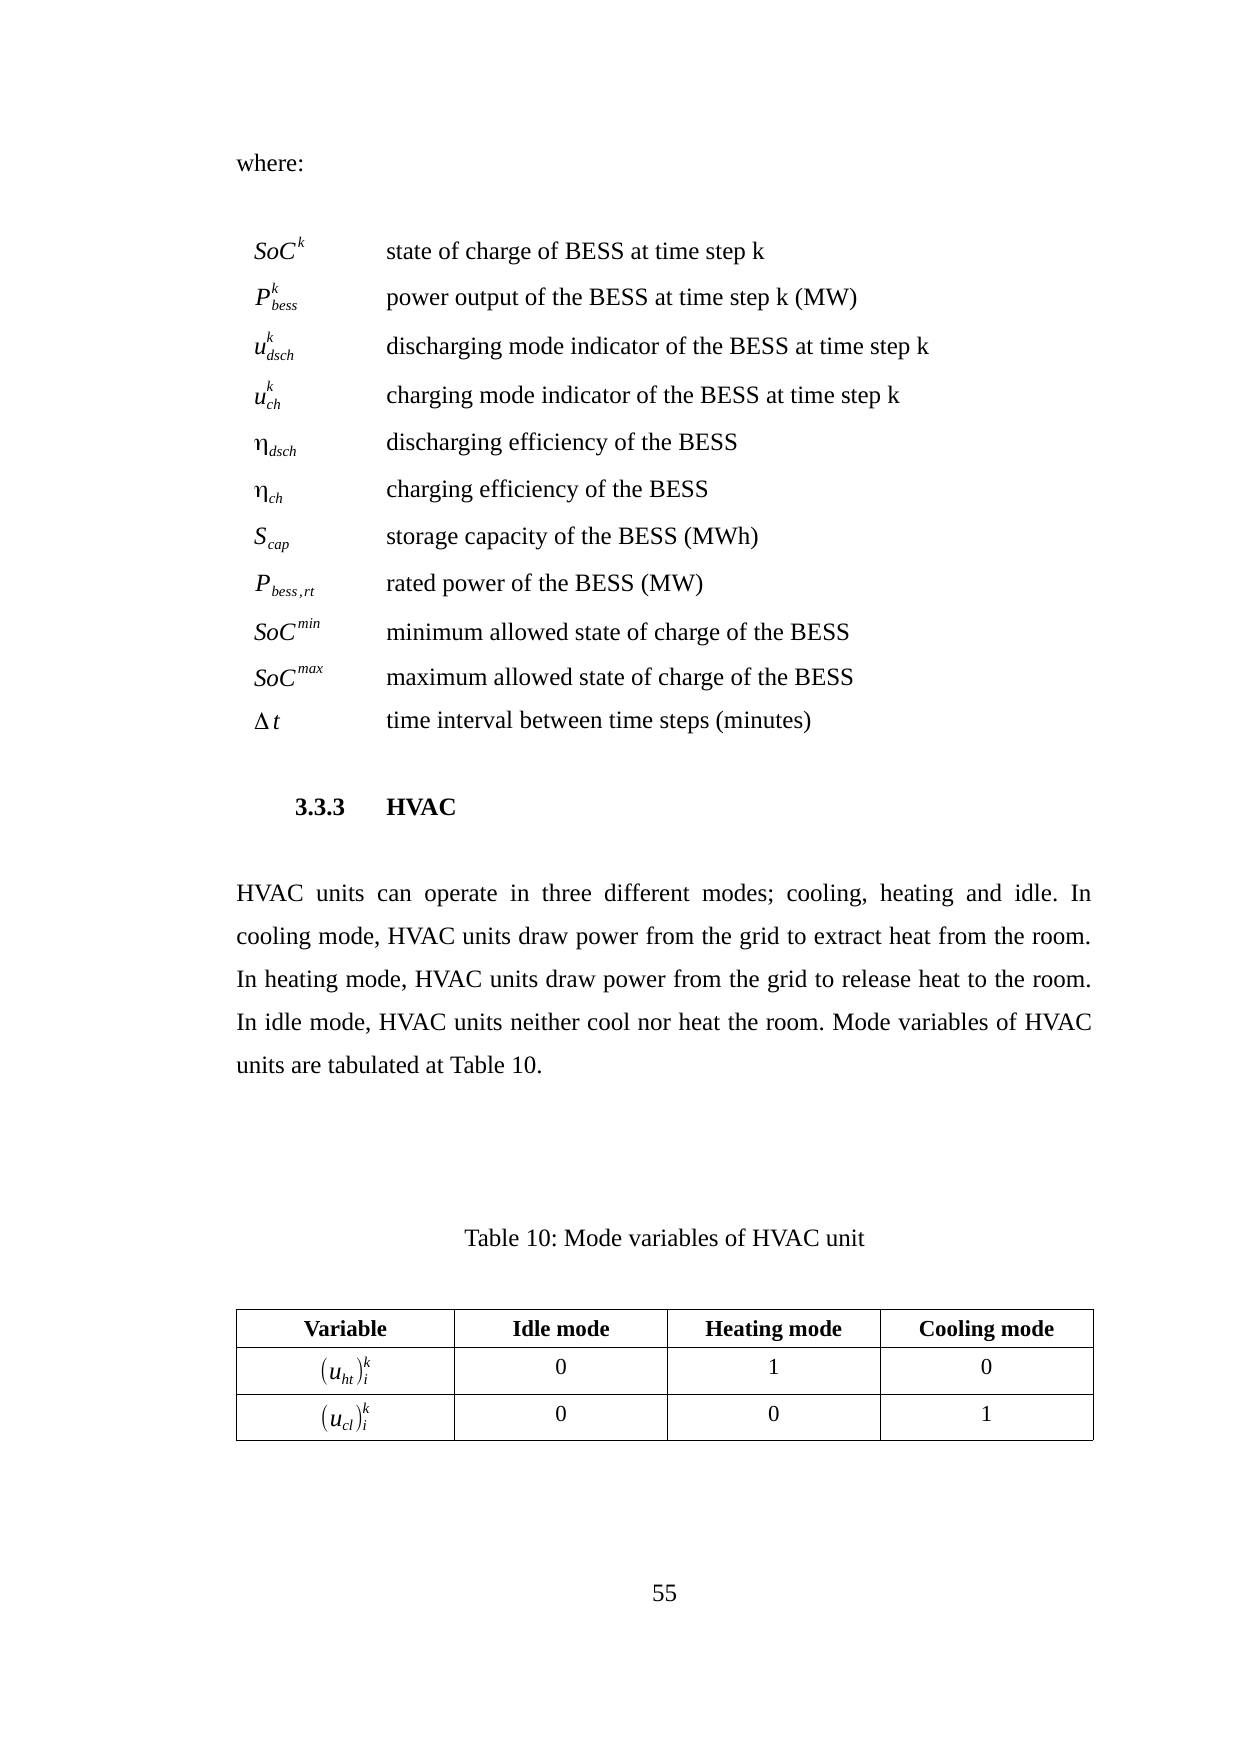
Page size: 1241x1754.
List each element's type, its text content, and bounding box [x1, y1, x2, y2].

text discharging efficiency of the BESS [236, 427, 1093, 460]
text state of charge of BESS at time step k [236, 234, 1093, 265]
text charging efficiency of the BESS [236, 474, 1093, 506]
text rated power of the BESS (MW) [236, 568, 1093, 600]
table_cell 1 [668, 1348, 880, 1394]
table_header Cooling mode [881, 1310, 1093, 1347]
table_header Idle mode [455, 1310, 667, 1347]
table_cell [237, 1395, 454, 1440]
text time interval between time steps (minutes) [236, 706, 1093, 734]
text power output of the BESS at time step k (MW) [236, 279, 1093, 314]
table_cell [237, 1348, 454, 1394]
text charging mode indicator of the BESS at time step k [236, 378, 1093, 413]
text where: [236, 148, 1093, 176]
table_cell 1 [881, 1395, 1093, 1440]
table_cell 0 [668, 1395, 880, 1440]
text HVAC units can operate in three different modes; cooling, heating and idle. In cooling mode, HVAC units draw power from the grid to extract heat from the room. In heating mode, HVAC units draw power from the grid to release heat to the room. In idle mode, HVAC units neither cool nor heat the room. Mode variables of HVAC units are tabulated at Table 10. [236, 878, 1093, 1079]
text Table 10: Mode variables of HVAC unit [236, 1223, 1093, 1252]
table_header Heating mode [668, 1310, 880, 1347]
text storage capacity of the BESS (MWh) [236, 521, 1093, 553]
table_header Variable [237, 1310, 454, 1347]
list HVAC [295, 792, 1093, 821]
table_cell 0 [881, 1348, 1093, 1394]
table_cell 0 [455, 1348, 667, 1394]
text discharging mode indicator of the BESS at time step k [236, 329, 1093, 364]
text maximum allowed state of charge of the BESS [236, 660, 1093, 691]
text minimum allowed state of charge of the BESS [236, 614, 1093, 646]
table_cell 0 [455, 1395, 667, 1440]
